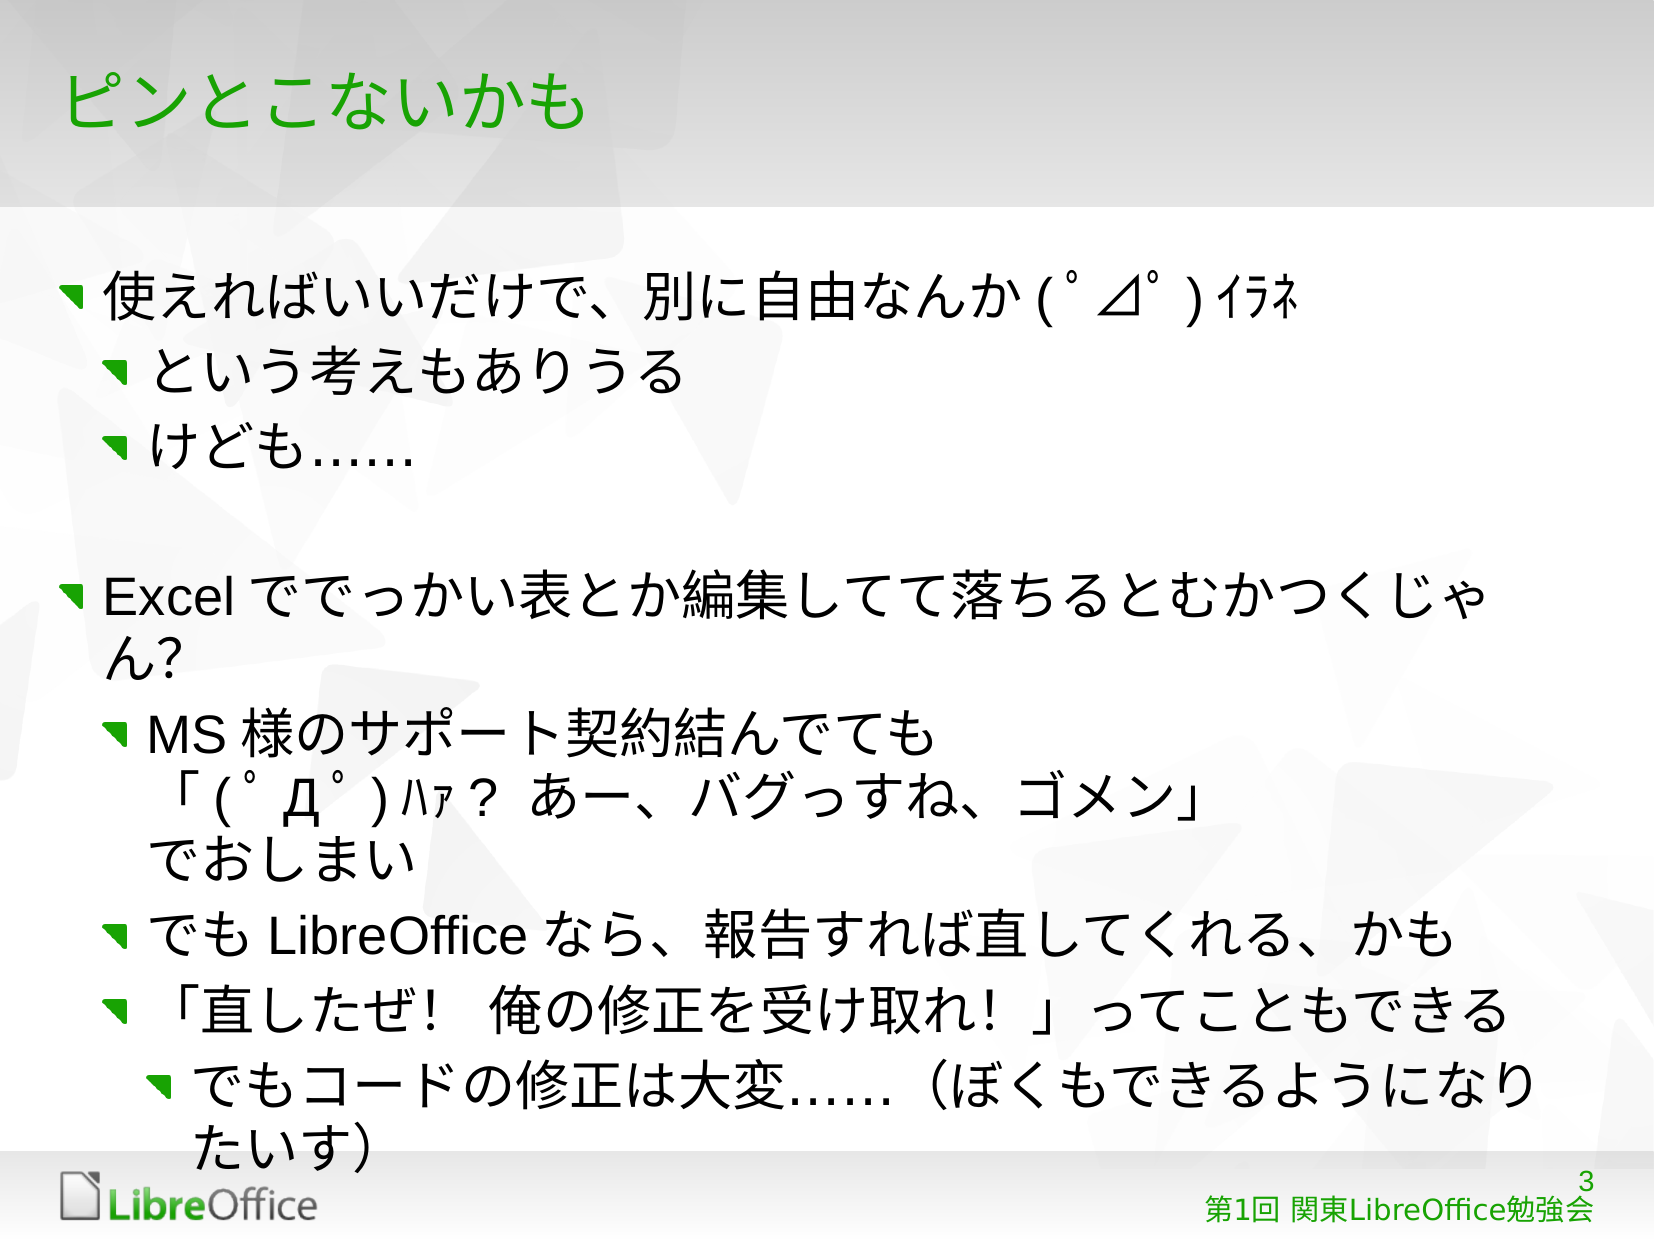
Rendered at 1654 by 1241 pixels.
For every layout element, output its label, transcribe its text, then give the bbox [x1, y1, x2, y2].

picture [41, 1152, 337, 1240]
list 使えればいいだけで、別に自由なんか(ﾟ⊿ﾟ)ｲﾗﾈ という考えもありうる けども…… Excelででっかい表とか編集してて落ちるとむかつくじゃん？ MS様のサポート契約結んでても 「(ﾟДﾟ)ﾊｧ? あー、バグっすね、ゴメン」 でおしまい でもLibreOfficeなら、報告すれば直してくれる、かも 「直したぜ！ 俺の修正を受け取れ！」ってこともできる でもコードの修正は大変……（ぼくもできるようになりたいす） [59, 265, 1595, 1114]
title ピンとこないかも [59, 29, 1595, 178]
picture [915, 548, 1654, 1169]
picture [0, 0, 783, 931]
